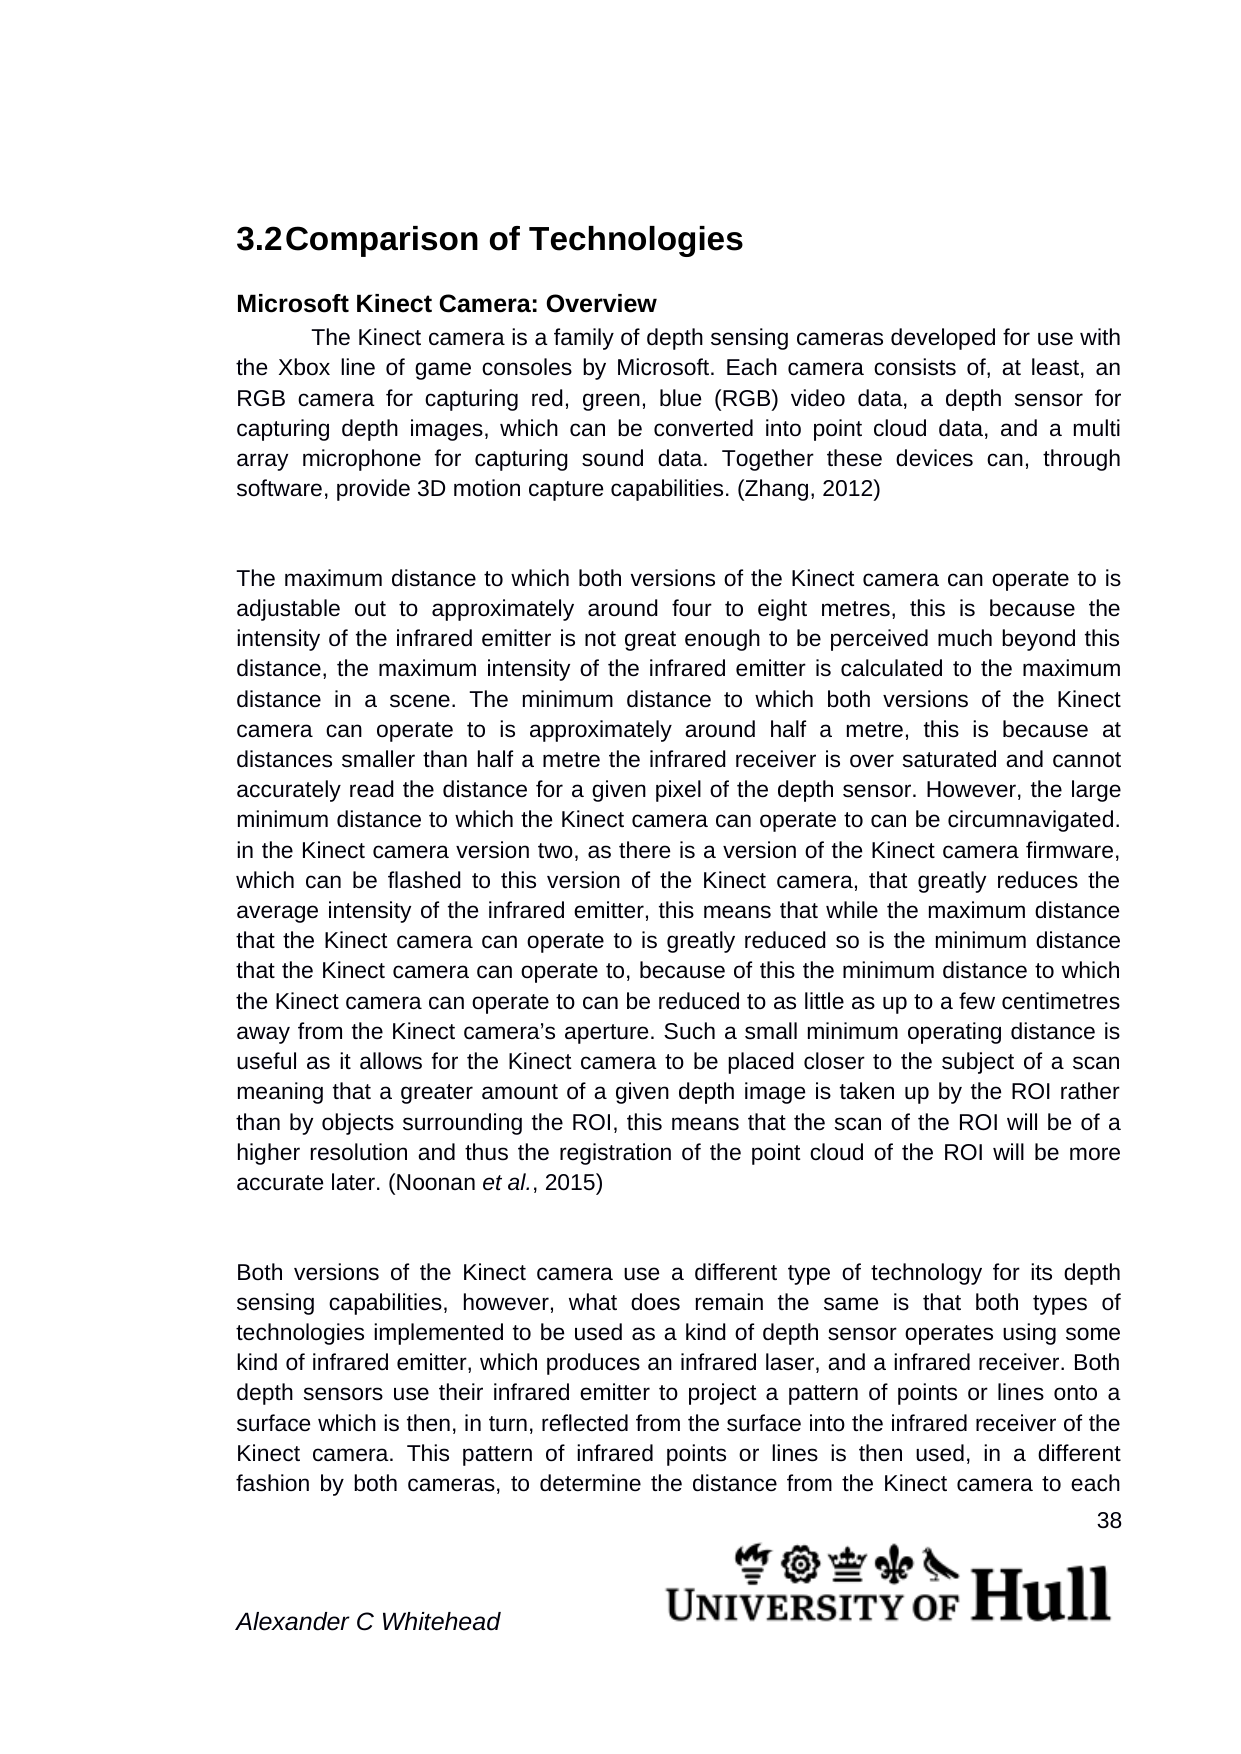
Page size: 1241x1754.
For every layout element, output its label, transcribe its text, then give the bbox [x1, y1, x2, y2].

text Both versions of the Kinect camera use a different type of technology for its depth sensing capabilities, however, what does remain the same is that both types of technologies implemented to be used as a kind of depth sensor operates using some kind of infrared emitter, which produces an infrared laser, and a infrared receiver. Both depth sensors use their infrared emitter to project a pattern of points or lines onto a surface which is then, in turn, reflected from the surface into the infrared receiver of the Kinect camera. This pattern of infrared points or lines is then used, in a different fashion by both cameras, to determine the distance from the Kinect camera to each [236, 1258, 1122, 1496]
text The maximum distance to which both versions of the Kinect camera can operate to is adjustable out to approximately around four to eight metres, this is because the intensity of the infrared emitter is not great enough to be perceived much beyond this distance, the maximum intensity of the infrared emitter is calculated to the maximum distance in a scene. The minimum distance to which both versions of the Kinect camera can operate to is approximately around half a metre, this is because at distances smaller than half a metre the infrared receiver is over saturated and cannot accurately read the distance for a given pixel of the depth sensor. However, the large minimum distance to which the Kinect camera can operate to can be circumnavigated. in the Kinect camera version two, as there is a version of the Kinect camera firmware, which can be flashed to this version of the Kinect camera, that greatly reduces the average intensity of the infrared emitter, this means that while the maximum distance that the Kinect camera can operate to is greatly reduced so is the minimum distance that the Kinect camera can operate to, because of this the minimum distance to which the Kinect camera can operate to can be reduced to as little as up to a few centimetres away from the Kinect camera’s aperture. Such a small minimum operating distance is useful as it allows for the Kinect camera to be placed closer to the subject of a scan meaning that a greater amount of a given depth image is taken up by the ROI rather than by objects surrounding the ROI, this means that the scan of the ROI will be of a higher resolution and thus the registration of the point cloud of the ROI will be more accurate later. (Noonan et al., 2015) [236, 565, 1122, 1195]
subtitle Microsoft Kinect Camera: Overview [236, 289, 1122, 318]
picture [659, 1533, 1119, 1631]
text The Kinect camera is a family of depth sensing cameras developed for use with the Xbox line of game consoles by Microsoft. Each camera consists of, at least, an RGB camera for capturing red, green, blue (RGB) video data, a depth sensor for capturing depth images, which can be converted into point cloud data, and a multi array microphone for capturing sound data. Together these devices can, through software, provide 3D motion capture capabilities. (Zhang, 2012)⁠ [236, 324, 1122, 501]
subtitle Comparison of Technologies [236, 219, 1122, 258]
